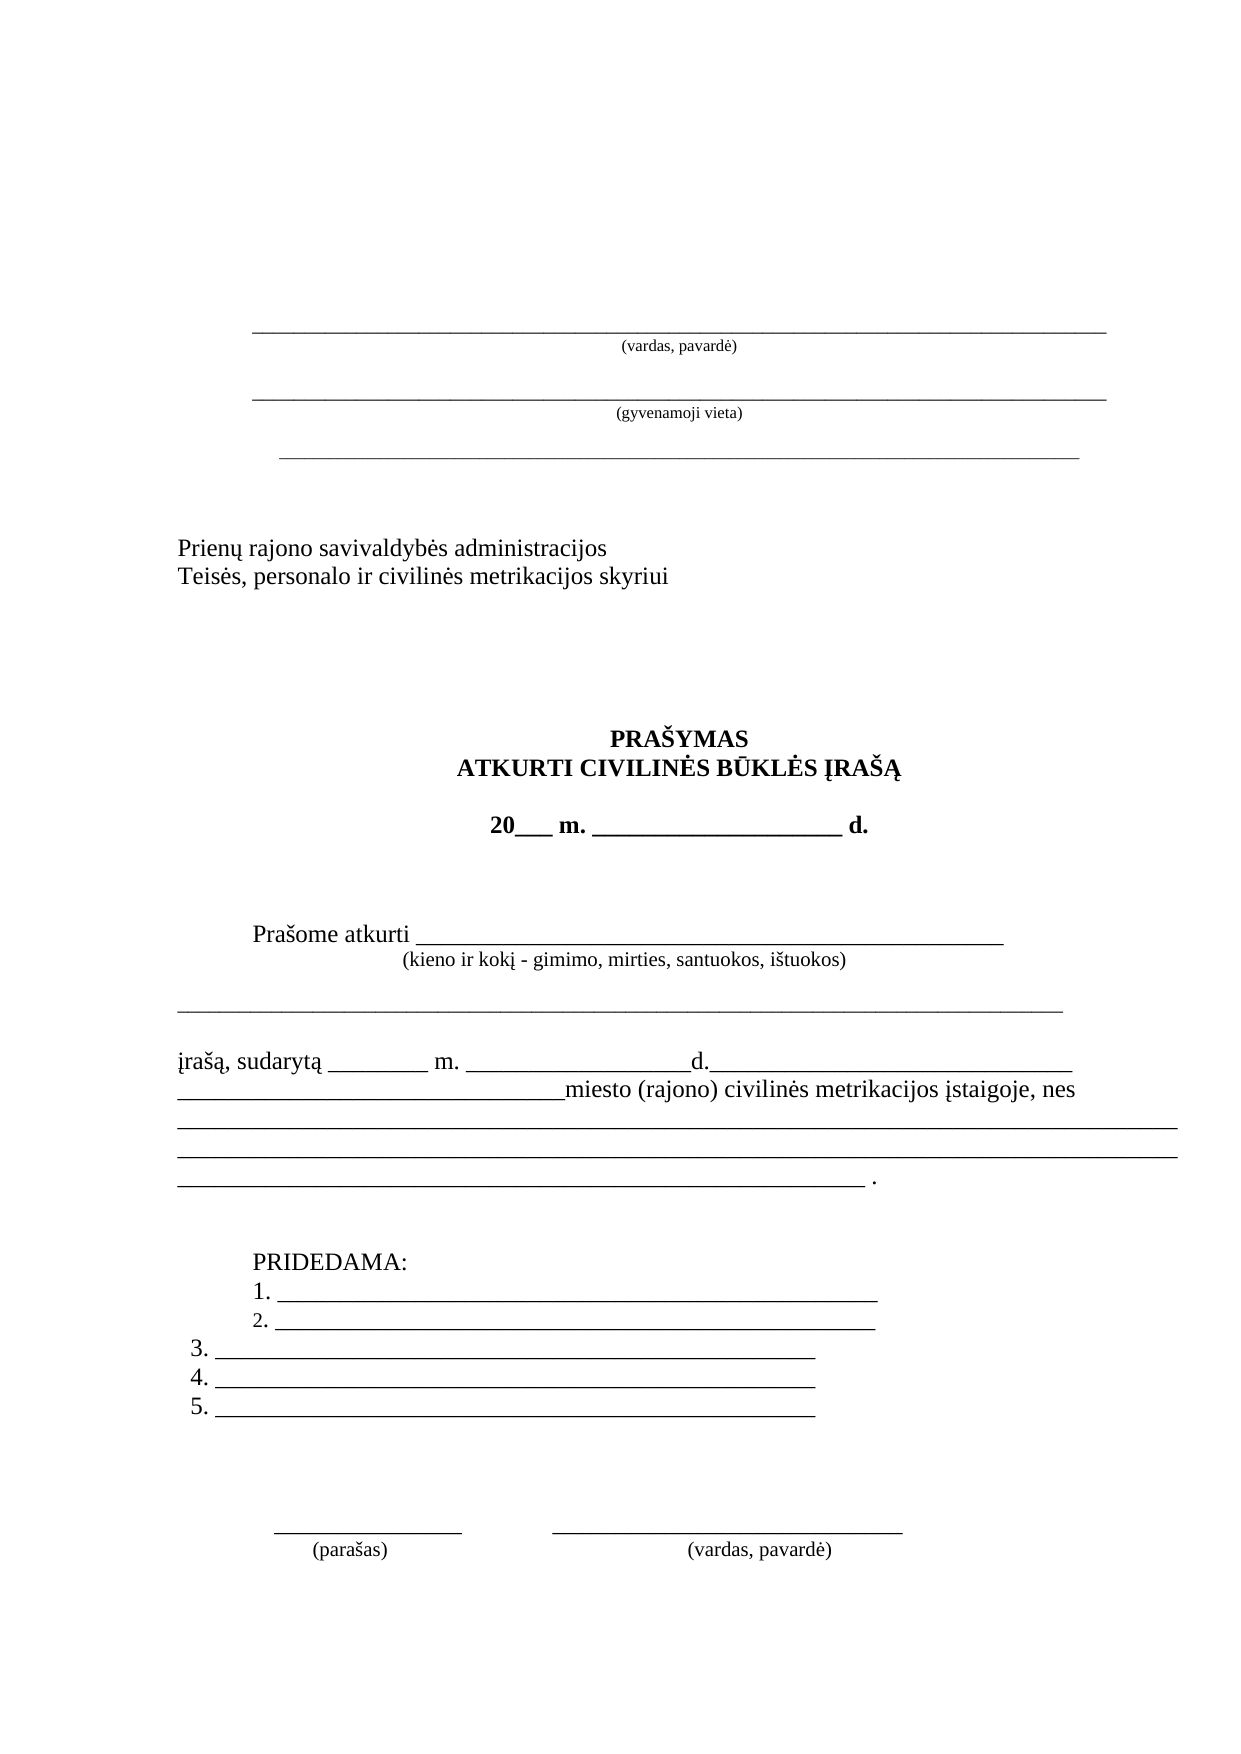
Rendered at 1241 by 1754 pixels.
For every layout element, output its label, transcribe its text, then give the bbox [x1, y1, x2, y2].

text PRAŠYMAS [177, 724, 1181, 753]
text _______________ ____________________________ [177, 1508, 1181, 1537]
text ________________________________________________________________________________________________ [177, 441, 1181, 461]
text (vardas, pavardė) [177, 336, 1181, 355]
text _______________________________________________________________________________________________________________________________________________________________________________________________________________________ . [177, 1103, 1181, 1189]
text ATKURTI CIVILINĖS BŪKLĖS ĮRAŠĄ [177, 753, 1181, 782]
text 5. ________________________________________________ [177, 1391, 1181, 1419]
text Teisės, personalo ir civilinės metrikacijos skyriui [177, 561, 1181, 590]
text Prienų rajono savivaldybės administracijos [177, 533, 1181, 561]
text (gyvenamoji vieta) [177, 403, 1181, 422]
text __________________________________________________________________________________ [177, 379, 1181, 403]
text (parašas) (vardas, pavardė) [312, 1537, 1181, 1561]
text PRIDEDAMA: [177, 1247, 1181, 1276]
text Prašome atkurti _______________________________________________ [177, 919, 1181, 947]
text 2. ________________________________________________ [177, 1304, 1181, 1333]
text 20___ m. ____________________ d. [177, 811, 1181, 839]
text 4. ________________________________________________ [177, 1362, 1181, 1391]
text įrašą, sudarytą ________ m. __________________d._____________________________ _______________________________miesto (rajono) civilinės metrikacijos įstaigoje, nes [177, 1046, 1181, 1103]
text 1. ________________________________________________ [177, 1276, 1181, 1304]
text __________________________________________________________________________________ [177, 312, 1181, 336]
text 3. ________________________________________________ [177, 1333, 1181, 1362]
text _____________________________________________________________________________________ [177, 991, 1181, 1015]
text (kieno ir kokį - gimimo, mirties, santuokos, ištuokos) [177, 947, 1181, 971]
